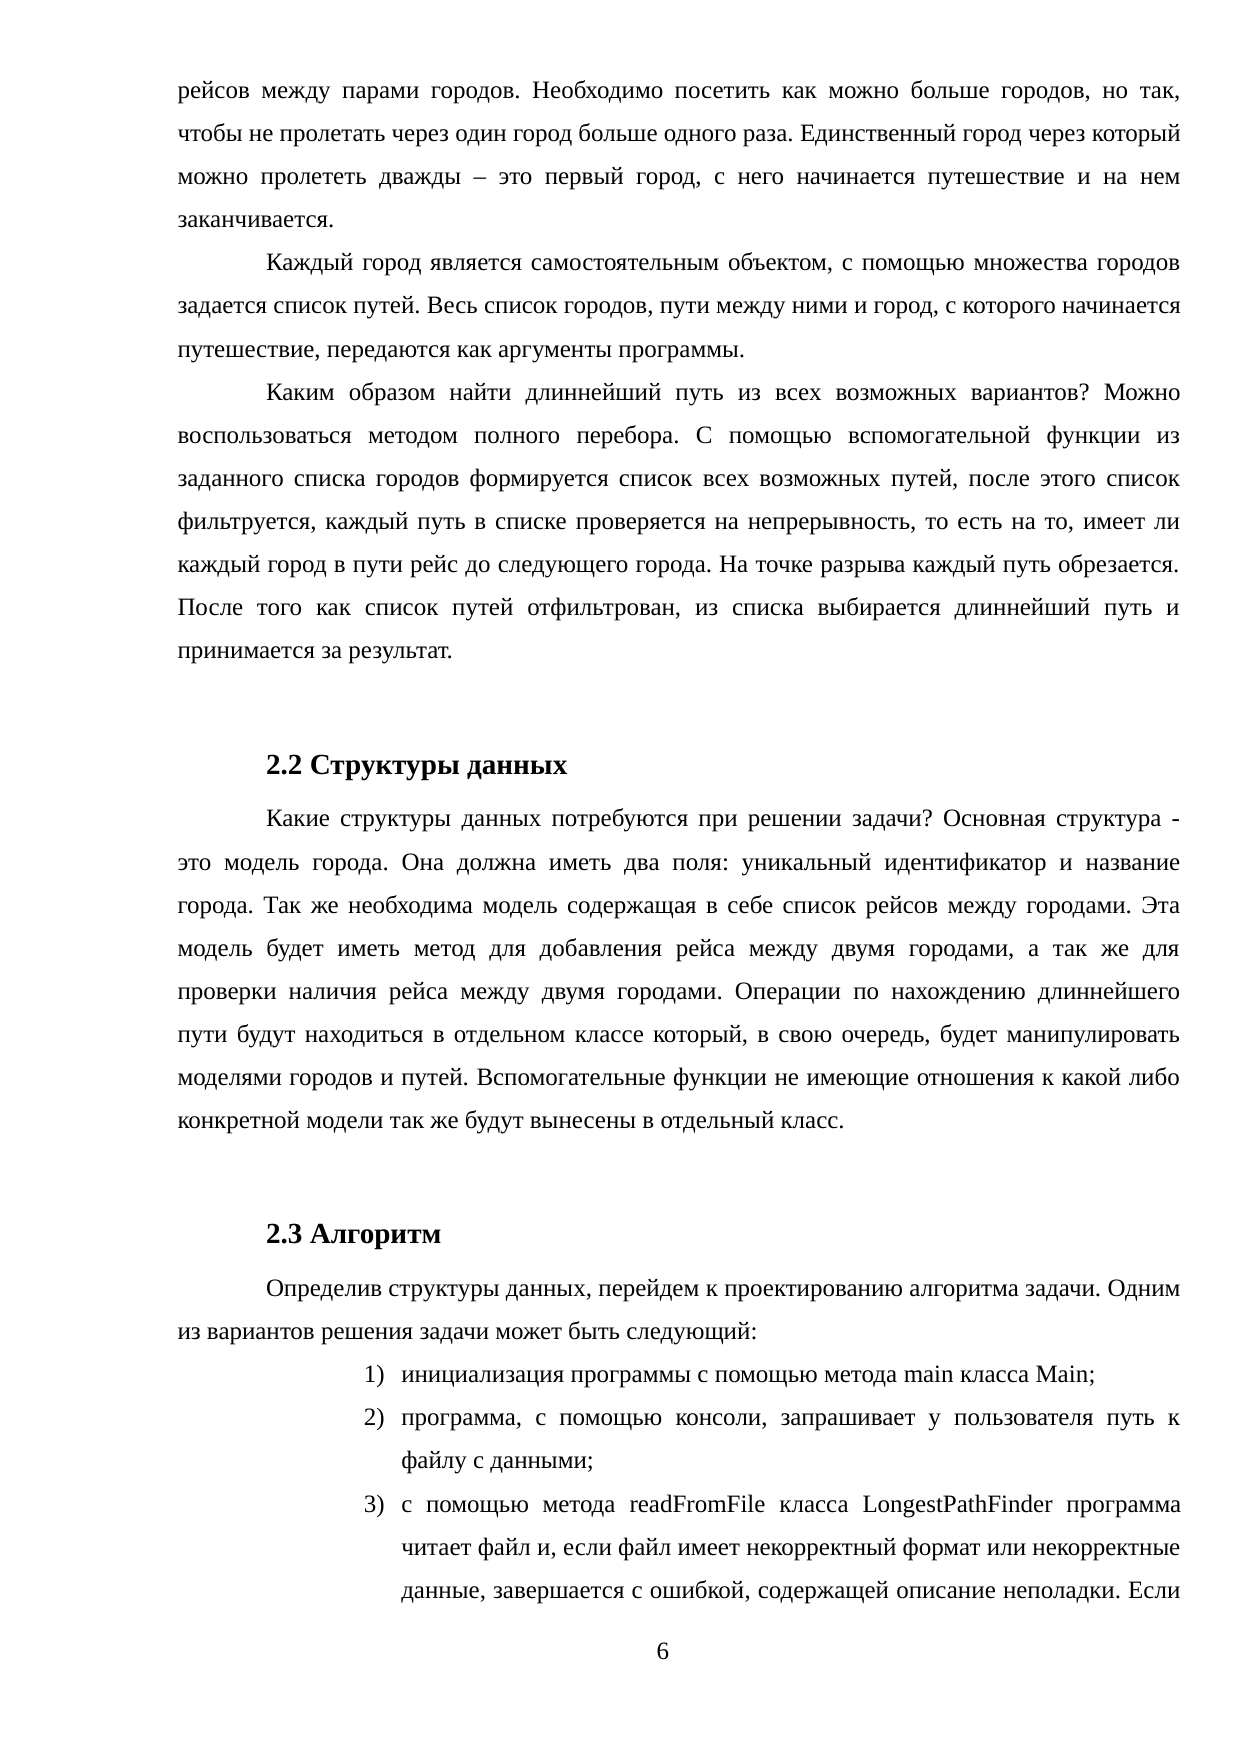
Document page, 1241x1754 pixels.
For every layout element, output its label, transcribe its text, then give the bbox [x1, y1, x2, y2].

text Определив структуры данных, перейдем к проектированию алгоритма задачи. Одним из вариантов решения задачи может быть следующий: [177, 1273, 1181, 1345]
list с помощью метода readFromFile класса LongestPathFinder программа читает файл и, если файл имеет некорректный формат или некорректные данные, завершается с ошибкой, содержащей описание неполадки. Если [363, 1489, 1181, 1604]
text 2.3 Алгоритм [177, 1217, 1181, 1250]
text Какие структуры данных потребуются при решении задачи? Основная структура - это модель города. Она должна иметь два поля: уникальный идентификатор и название города. Так же необходима модель содержащая в себе список рейсов между городами. Эта модель будет иметь метод для добавления рейса между двумя городами, а так же для проверки наличия рейса между двумя городами. Операции по нахождению длиннейшего пути будут находиться в отдельном классе который, в свою очередь, будет манипулировать моделями городов и путей. Вспомогательные функции не имеющие отношения к какой либо конкретной модели так же будут вынесены в отдельный класс. [177, 803, 1181, 1134]
list программа, с помощью консоли, запрашивает у пользователя путь к файлу с данными; [363, 1402, 1181, 1474]
list инициализация программы с помощью метода main класса Main; [363, 1359, 1181, 1388]
text рейсов между парами городов. Необходимо посетить как можно больше городов, но так, чтобы не пролетать через один город больше одного раза. Единственный город через который можно пролететь дважды – это первый город, с него начинается путешествие и на нем заканчивается. [177, 75, 1181, 233]
text Каждый город является самостоятельным объектом, с помощью множества городов задается список путей. Весь список городов, пути между ними и город, с которого начинается путешествие, передаются как аргументы программы. [177, 247, 1181, 362]
text 2.2 Структуры данных [177, 747, 1181, 780]
text Каким образом найти длиннейший путь из всех возможных вариантов? Можно воспользоваться методом полного перебора. С помощью вспомогательной функции из заданного списка городов формируется список всех возможных путей, после этого список фильтруется, каждый путь в списке проверяется на непрерывность, то есть на то, имеет ли каждый город в пути рейс до следующего города. На точке разрыва каждый путь обрезается. После того как список путей отфильтрован, из списка выбирается длиннейший путь и принимается за результат. [177, 377, 1181, 664]
